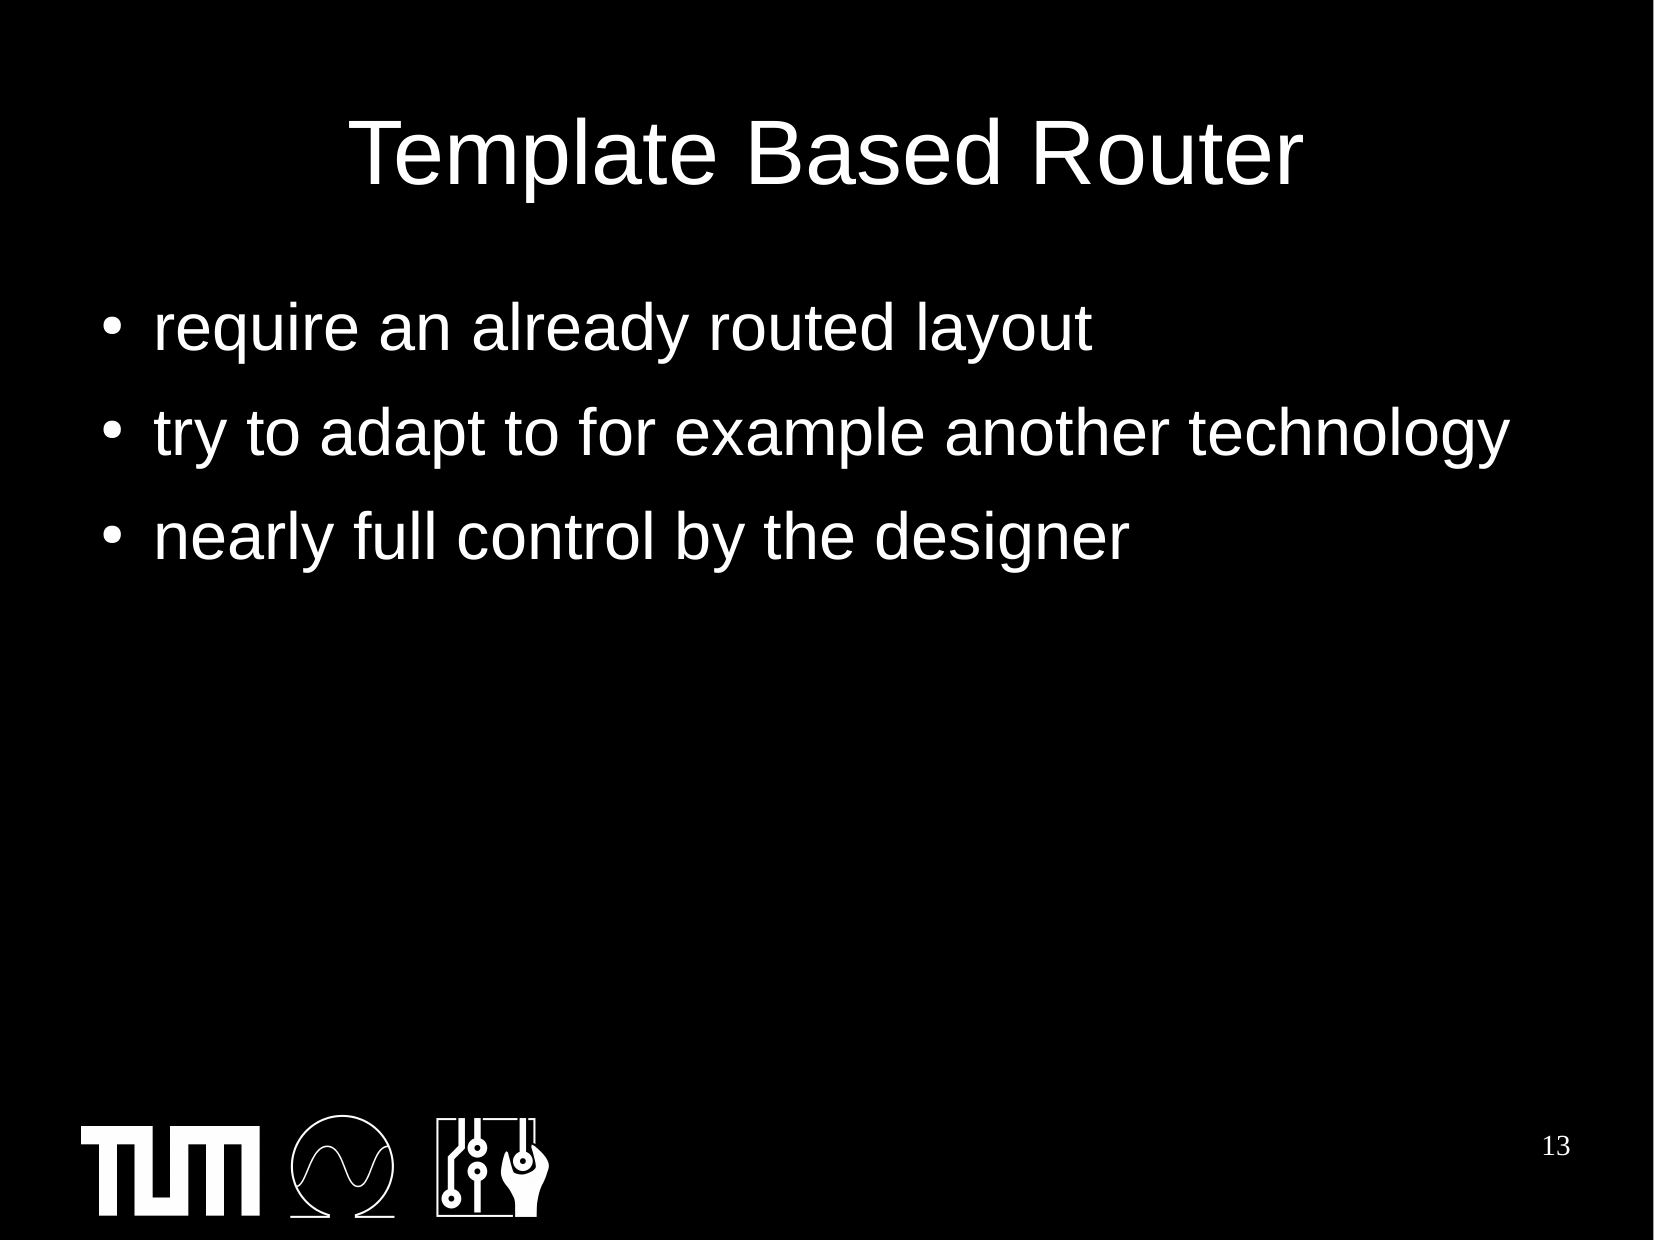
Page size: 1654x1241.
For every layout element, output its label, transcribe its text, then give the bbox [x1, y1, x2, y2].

list require an already routed layout try to adapt to for example another technology nearly full control by the designer [82, 290, 1571, 1109]
title Template Based Router [82, 49, 1571, 257]
picture [425, 1109, 554, 1227]
picture [63, 1108, 272, 1227]
picture [283, 1109, 402, 1227]
